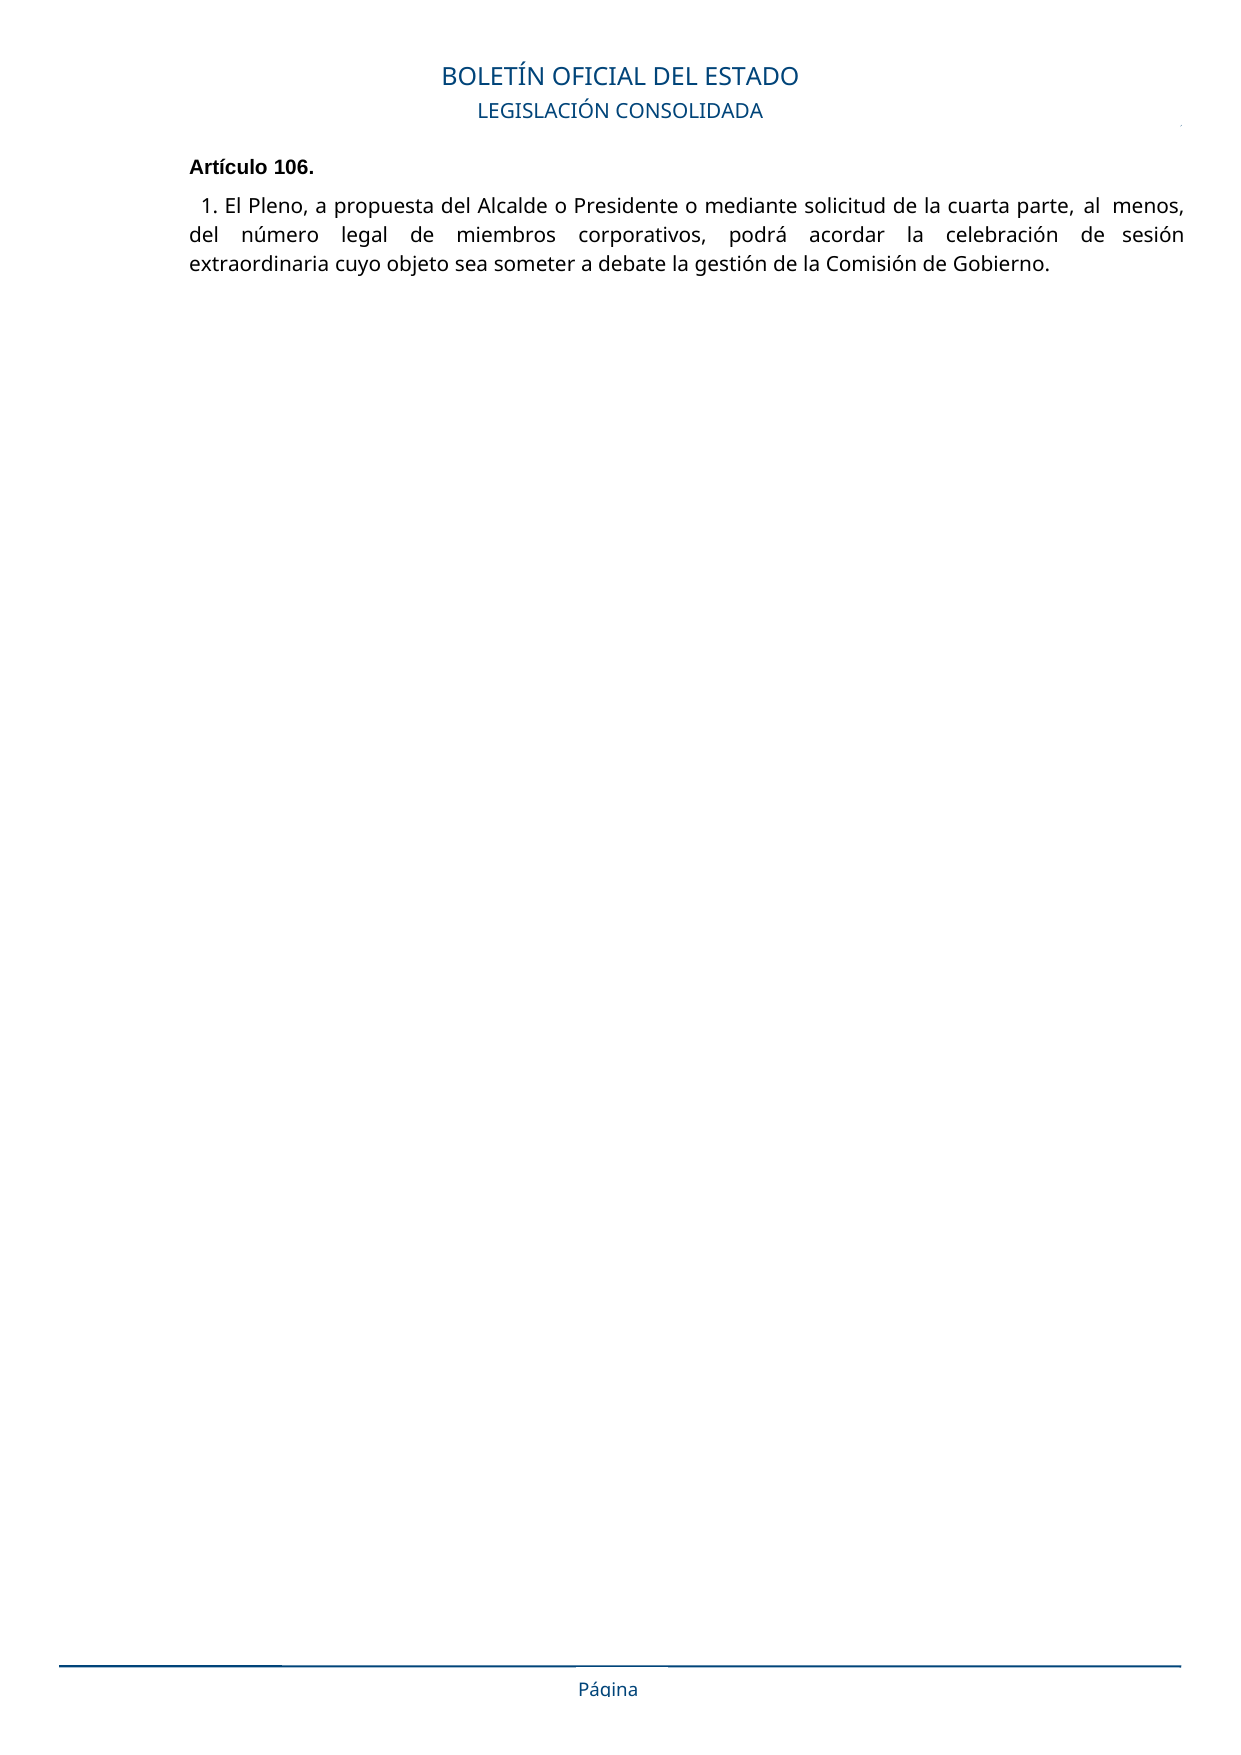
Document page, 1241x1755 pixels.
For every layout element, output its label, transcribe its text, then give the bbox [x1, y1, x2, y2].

subtitle Artículo 106. [189, 154, 1184, 178]
list El Pleno, a propuesta del Alcalde o Presidente o mediante solicitud de la cuarta parte, al menos, del número legal de miembros corporativos, podrá acordar la celebración de sesión extraordinaria cuyo objeto sea someter a debate la gestión de la Comisión de Gobierno. [165, 191, 1184, 278]
